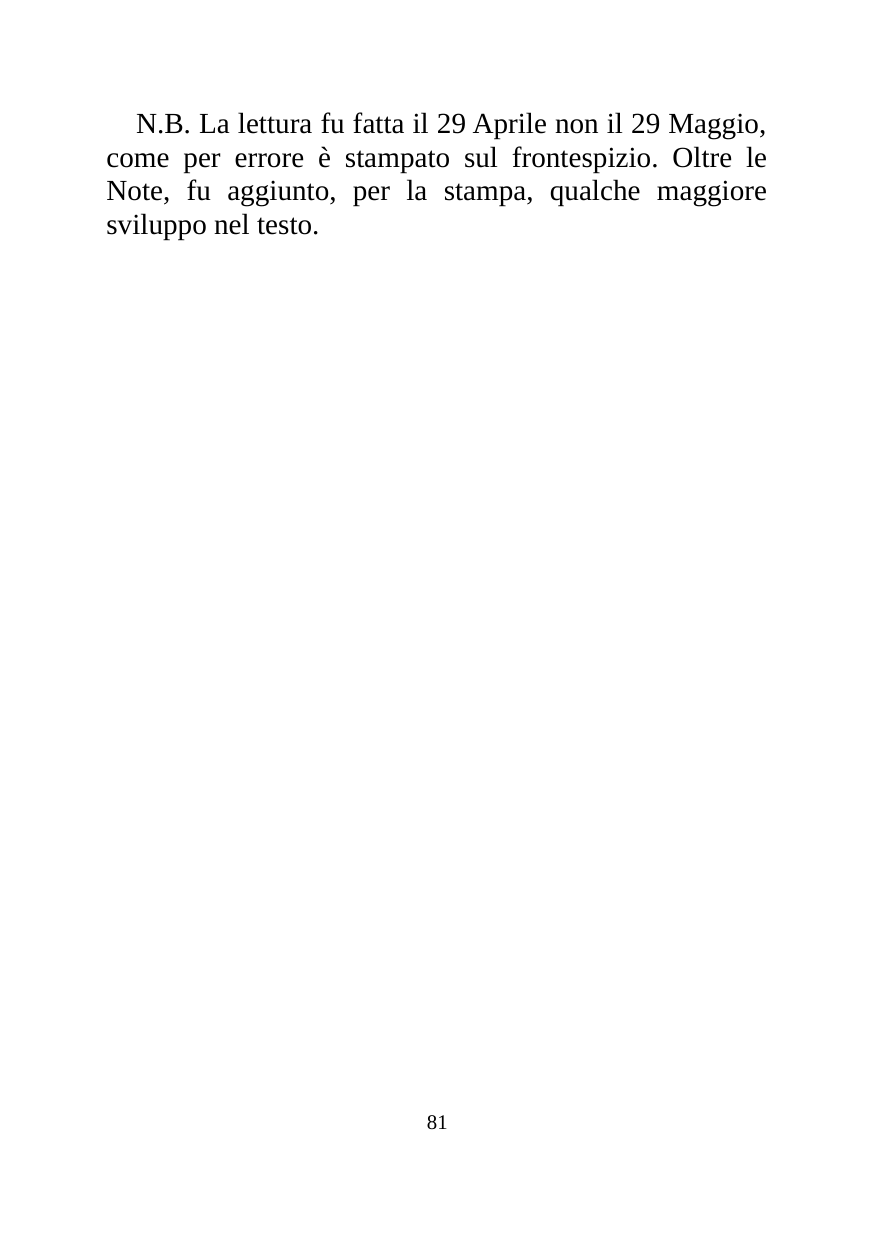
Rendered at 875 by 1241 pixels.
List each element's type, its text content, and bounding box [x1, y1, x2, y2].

text N.B. La lettura fu fatta il 29 Aprile non il 29 Maggio, come per errore è stampato sul frontespizio. Oltre le Note, fu aggiunto, per la stampa, qualche maggiore sviluppo nel testo. [106, 106, 768, 240]
